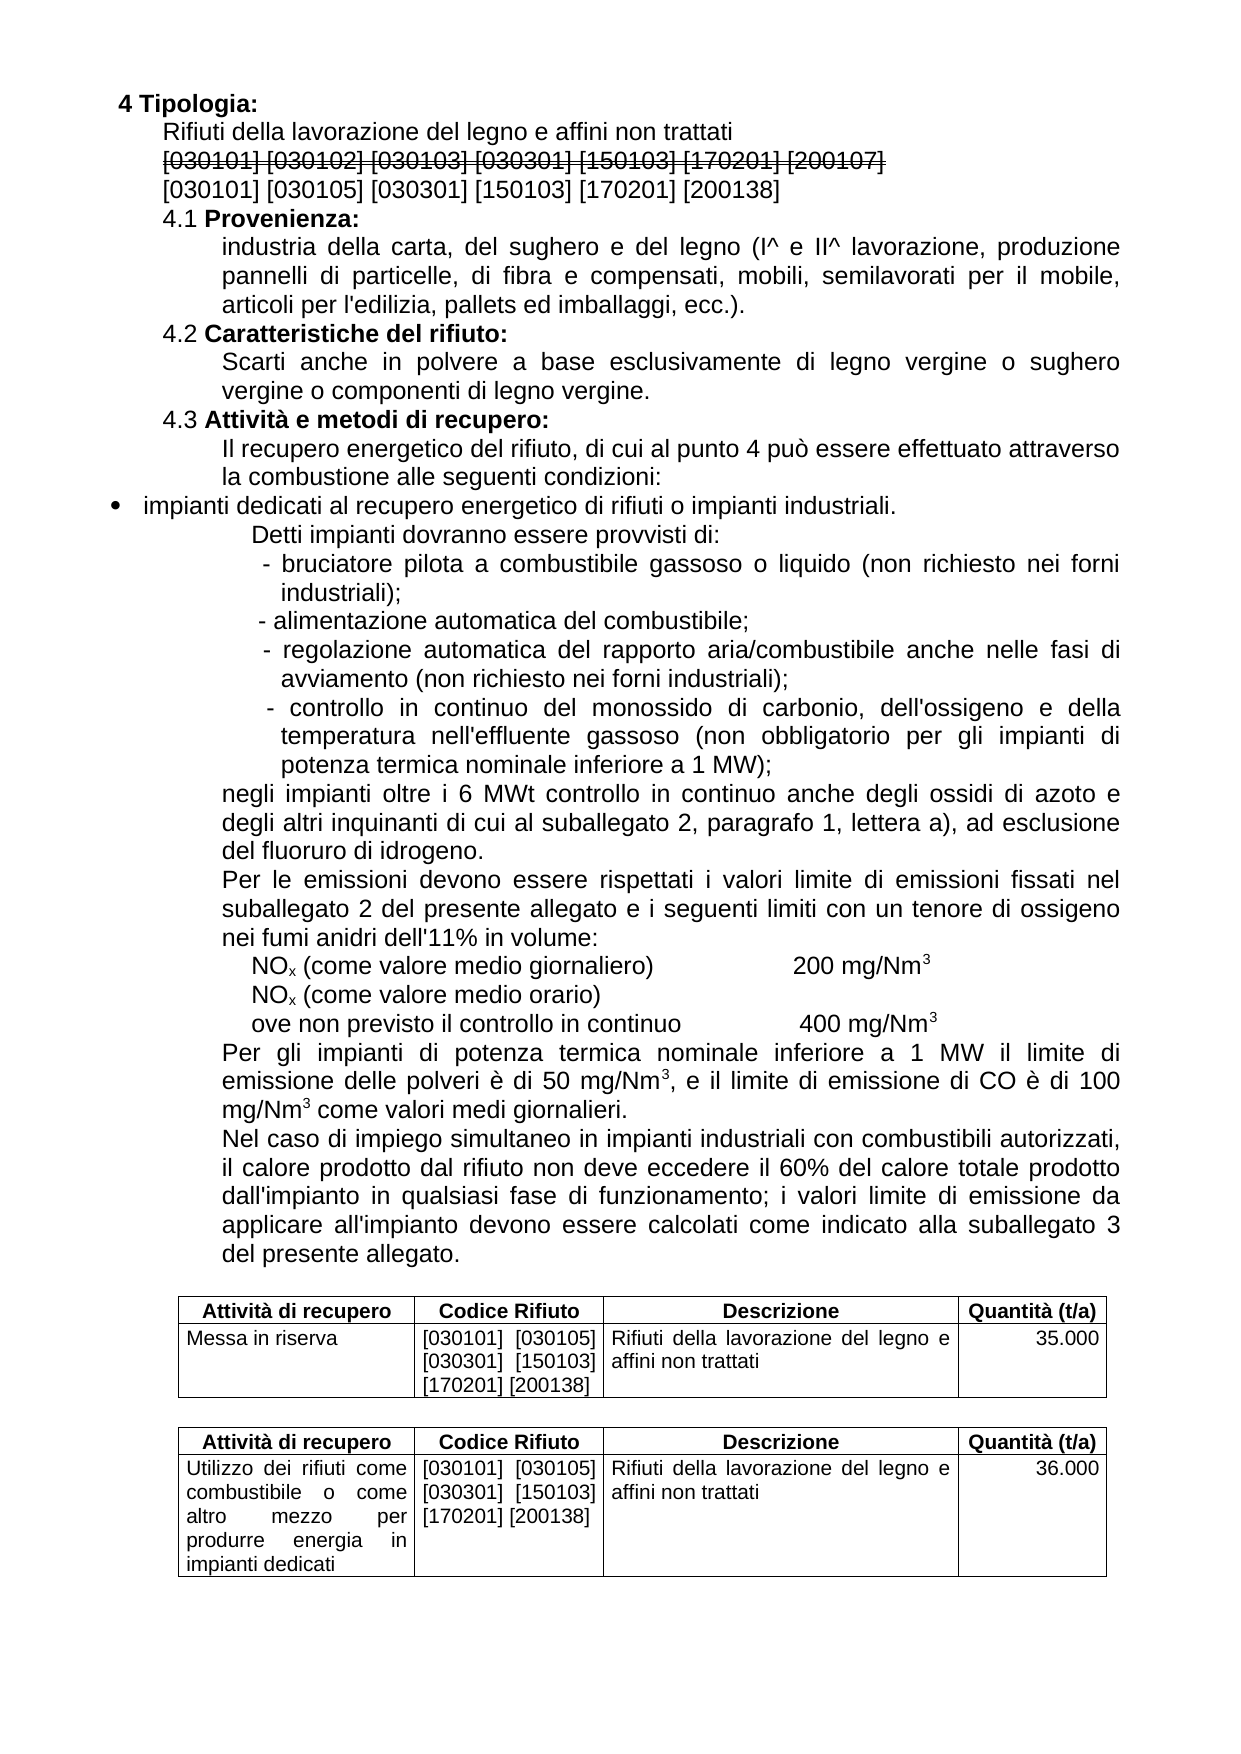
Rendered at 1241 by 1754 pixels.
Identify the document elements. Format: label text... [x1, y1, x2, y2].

text - alimentazione automatica del combustibile; [251, 606, 1122, 635]
table_cell [030101] [030105] [030301] [150103] [170201] [200138] [415, 1324, 603, 1397]
text NOx (come valore medio giornaliero) 200 mg/Nm3 [251, 951, 1122, 980]
table_header Attività di recupero [179, 1297, 414, 1323]
table_cell Rifiuti della lavorazione del legno e affini non trattati [604, 1324, 958, 1397]
table_header Codice Rifiuto [415, 1297, 603, 1323]
table_cell 36.000 [959, 1455, 1106, 1576]
text - regolazione automatica del rapporto aria/combustibile anche nelle fasi di avviamento (non richiesto nei forni industriali); [251, 635, 1122, 692]
table_cell Messa in riserva [179, 1324, 414, 1397]
text Per gli impianti di potenza termica nominale inferiore a 1 MW il limite di emissione delle polveri è di 50 mg/Nm3, e il limite di emissione di CO è di 100 mg/Nm3 come valori medi giornalieri. [222, 1037, 1122, 1124]
subtitle 4 Tipologia: [118, 89, 1122, 117]
text [030101] [030102] [030103] [030301] [150103] [170201] [200107] [162, 146, 1122, 175]
list impianti dedicati al recupero energetico di rifiuti o impianti industriali. [111, 491, 1122, 520]
text 4.3 Attività e metodi di recupero: [162, 405, 1122, 434]
text Detti impianti dovranno essere provvisti di: [251, 520, 1122, 549]
text negli impianti oltre i 6 MWt controllo in continuo anche degli ossidi di azoto e degli altri inquinanti di cui al suballegato 2, paragrafo 1, lettera a), ad esclusione del fluoruro di idrogeno. [222, 779, 1122, 865]
text - controllo in continuo del monossido di carbonio, dell'ossigeno e della temperatura nell'effluente gassoso (non obbligatorio per gli impianti di potenza termica nominale inferiore a 1 MW); [251, 692, 1122, 779]
text NOx (come valore medio orario) [251, 980, 1122, 1009]
text Rifiuti della lavorazione del legno e affini non trattati [162, 117, 1122, 146]
text 4.1 Provenienza: [162, 204, 1122, 232]
table_header Descrizione [604, 1428, 958, 1454]
table_cell Rifiuti della lavorazione del legno e affini non trattati [604, 1455, 958, 1576]
table_cell 35.000 [959, 1324, 1106, 1397]
table_header Codice Rifiuto [415, 1428, 603, 1454]
table_cell [030101] [030105] [030301] [150103] [170201] [200138] [415, 1455, 603, 1576]
text Scarti anche in polvere a base esclusivamente di legno vergine o sughero vergine o componenti di legno vergine. [222, 347, 1122, 405]
text Per le emissioni devono essere rispettati i valori limite di emissioni fissati nel suballegato 2 del presente allegato e i seguenti limiti con un tenore di ossigeno nei fumi anidri dell'11% in volume: [222, 865, 1122, 951]
text Il recupero energetico del rifiuto, di cui al punto 4 può essere effettuato attraverso la combustione alle seguenti condizioni: [222, 434, 1122, 491]
text industria della carta, del sughero e del legno (I^ e II^ lavorazione, produzione pannelli di particelle, di fibra e compensati, mobili, semilavorati per il mobile, articoli per l'edilizia, pallets ed imballaggi, ecc.). [222, 232, 1122, 319]
table_header Quantità (t/a) [959, 1297, 1106, 1323]
text 4.2 Caratteristiche del rifiuto: [162, 319, 1122, 347]
text [030101] [030105] [030301] [150103] [170201] [200138] [162, 175, 1122, 204]
text ove non previsto il controllo in continuo 400 mg/Nm3 [251, 1009, 1122, 1037]
table_header Descrizione [604, 1297, 958, 1323]
table_cell Utilizzo dei rifiuti come combustibile o come altro mezzo per produrre energia in impianti dedicati [179, 1455, 414, 1576]
table_header Quantità (t/a) [959, 1428, 1106, 1454]
table_header Attività di recupero [179, 1428, 414, 1454]
text Nel caso di impiego simultaneo in impianti industriali con combustibili autorizzati, il calore prodotto dal rifiuto non deve eccedere il 60% del calore totale prodotto dall'impianto in qualsiasi fase di funzionamento; i valori limite di emissione da applicare all'impianto devono essere calcolati come indicato alla suballegato 3 del presente allegato. [222, 1124, 1122, 1267]
text - bruciatore pilota a combustibile gassoso o liquido (non richiesto nei forni industriali); [251, 549, 1122, 606]
